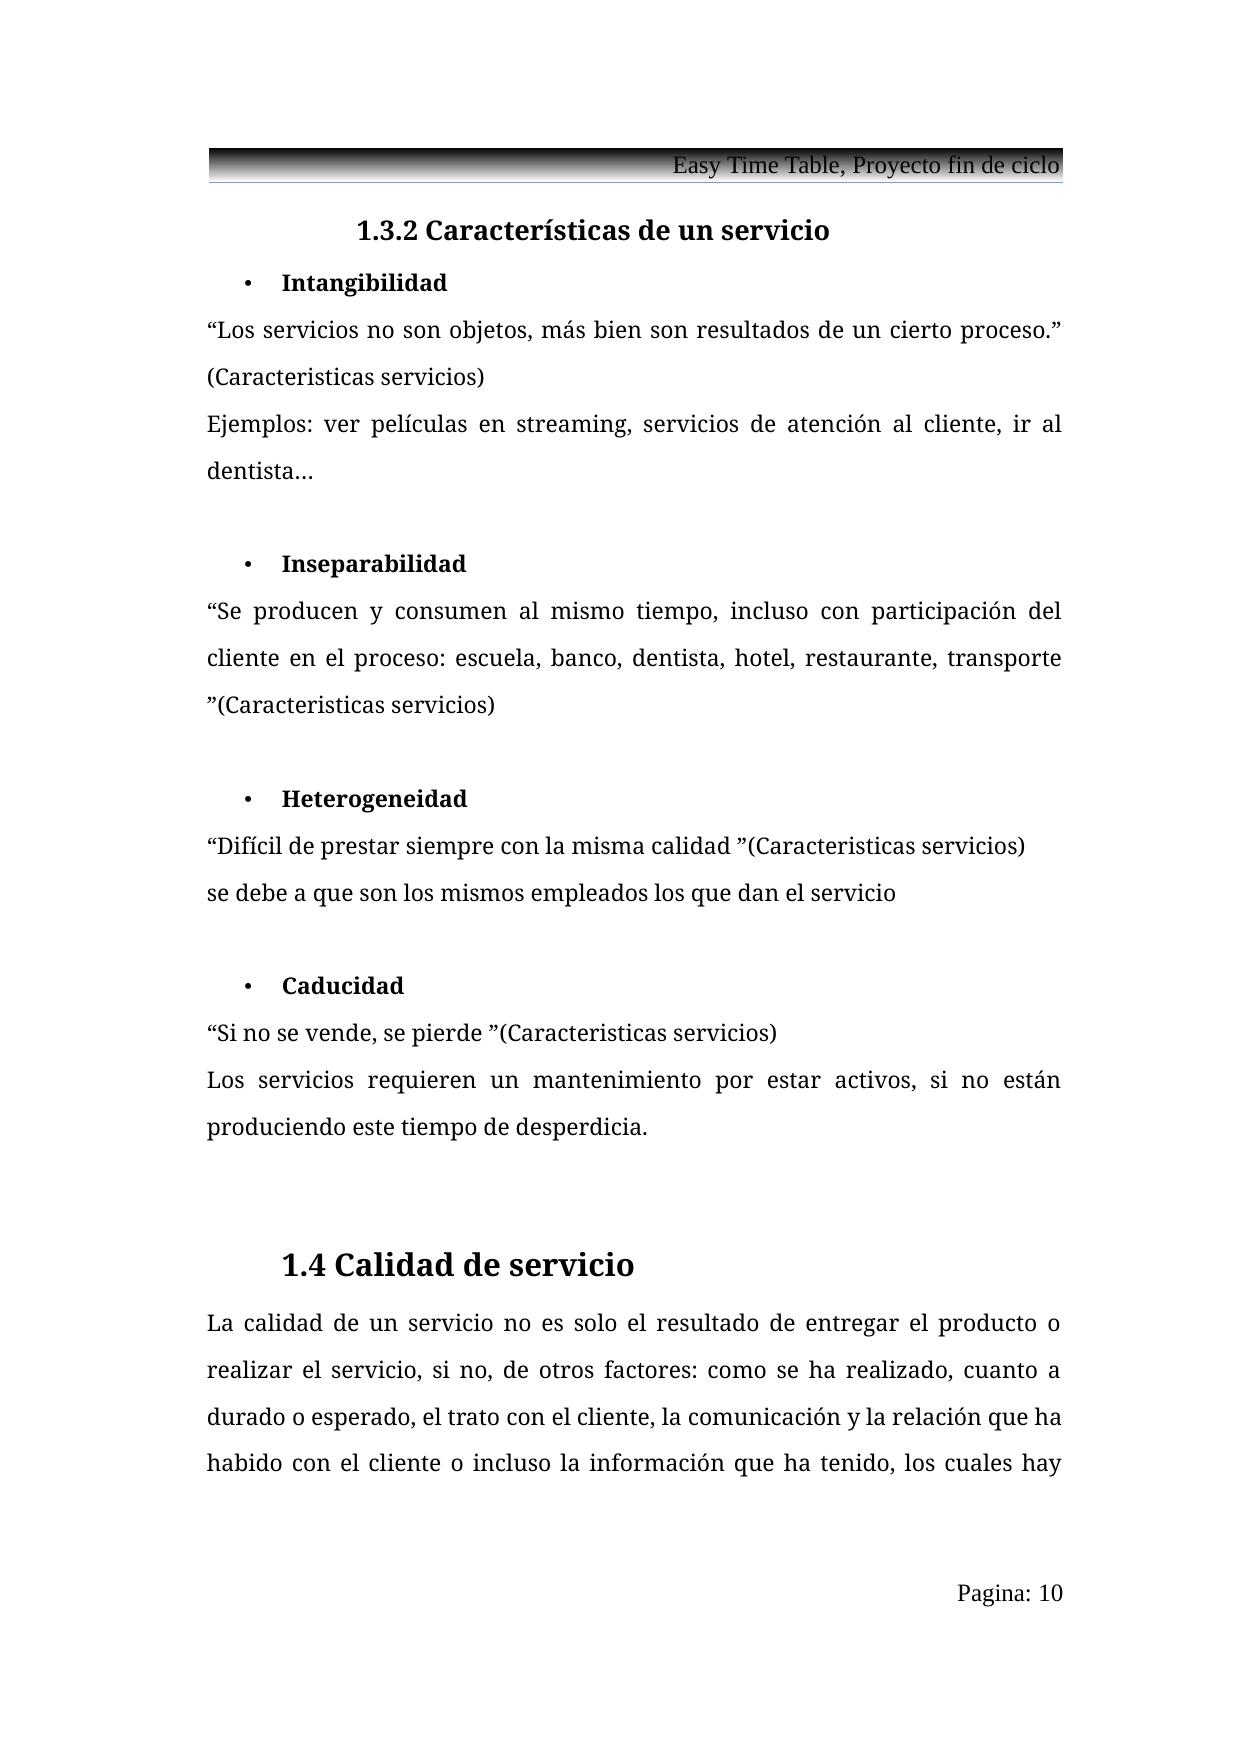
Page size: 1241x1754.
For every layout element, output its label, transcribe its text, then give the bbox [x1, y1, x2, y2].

list Heterogeneidad [244, 783, 1063, 814]
text Ejemplos: ver películas en streaming, servicios de atención al cliente, ir al dentista… [207, 408, 1063, 486]
list Inseparabilidad [244, 548, 1063, 579]
text 1.4 Calidad de servicio [207, 1243, 1063, 1285]
text se debe a que son los mismos empleados los que dan el servicio [207, 876, 1063, 908]
text “Si no se vende, se pierde ”(Caracteristicas servicios) [207, 1017, 1063, 1048]
text 1.3.2 Características de un servicio [207, 212, 1063, 249]
text “Difícil de prestar siempre con la misma calidad ”(Caracteristicas servicios) [207, 829, 1063, 861]
text Los servicios requieren un mantenimiento por estar activos, si no están produciendo este tiempo de desperdicia. [207, 1064, 1063, 1142]
list Intangibilidad [244, 267, 1063, 298]
text La calidad de un servicio no es solo el resultado de entregar el producto o realizar el servicio, si no, de otros factores: como se ha realizado, cuanto a durado o esperado, el trato con el cliente, la comunicación y la relación que ha habido con el cliente o incluso la información que ha tenido, los cuales hay [207, 1307, 1063, 1478]
text “Se producen y consumen al mismo tiempo, incluso con participación del cliente en el proceso: escuela, banco, dentista, hotel, restaurante, transporte ”(Caracteristicas servicios) [207, 595, 1063, 720]
list Caducidad [244, 970, 1063, 1001]
text “Los servicios no son objetos, más bien son resultados de un cierto proceso.” (Caracteristicas servicios) [207, 314, 1063, 392]
